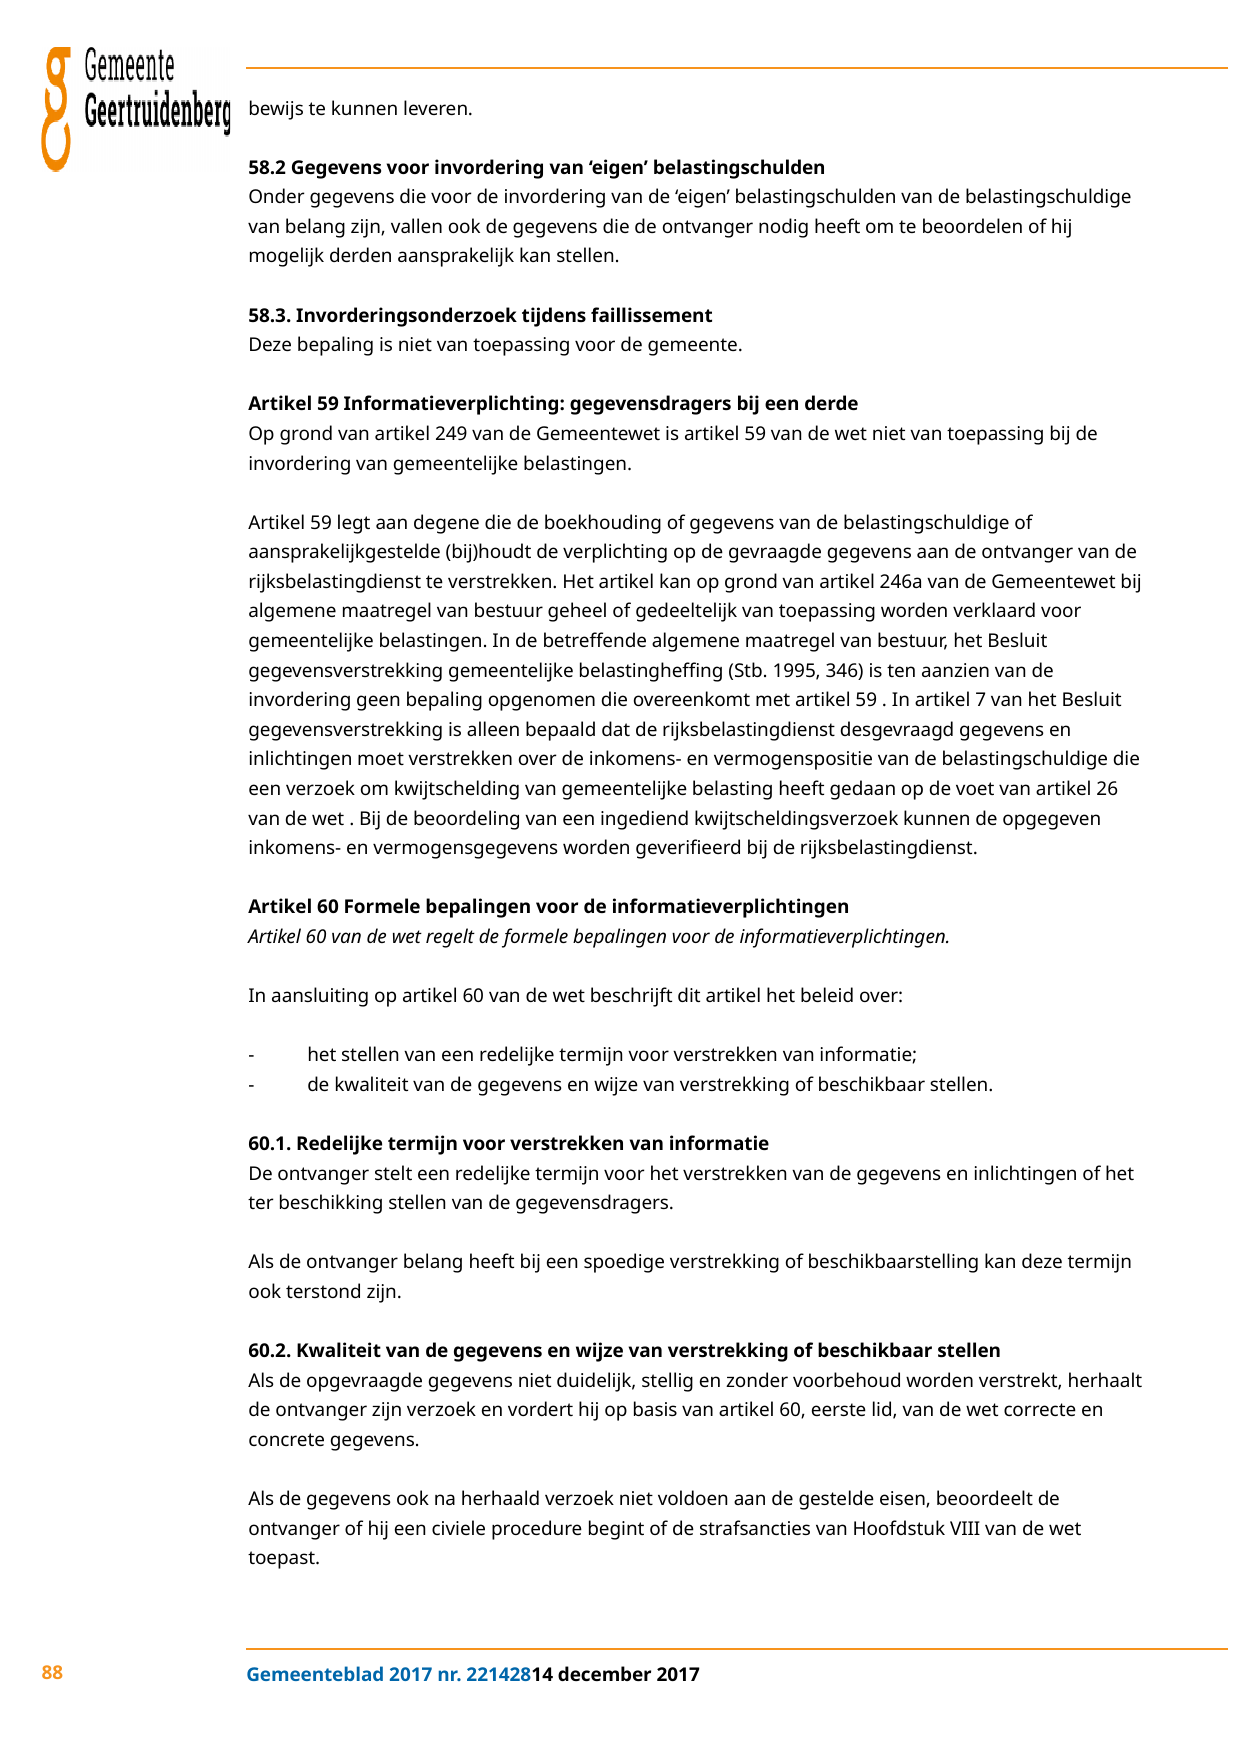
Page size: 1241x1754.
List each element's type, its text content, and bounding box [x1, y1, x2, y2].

text Deze bepaling is niet van toepassing voor de gemeente. [248, 331, 1152, 357]
text Op grond van artikel 249 van de Gemeentewet is artikel 59 van de wet niet van toepassing bij de invordering van gemeentelijke belastingen. [248, 420, 1152, 476]
text 58.3. Invorderingsonderzoek tijdens faillissement [248, 302, 1152, 328]
text De ontvanger stelt een redelijke termijn voor het verstrekken van de gegevens en inlichtingen of het ter beschikking stellen van de gegevensdragers. [248, 1160, 1152, 1215]
text In aansluiting op artikel 60 van de wet beschrijft dit artikel het beleid over: [248, 982, 1152, 1008]
text 60.2. Kwaliteit van de gegevens en wijze van verstrekking of beschikbaar stellen [248, 1337, 1152, 1363]
text Als de opgevraagde gegevens niet duidelijk, stellig en zonder voorbehoud worden verstrekt, herhaalt de ontvanger zijn verzoek en vordert hij op basis van artikel 60, eerste lid, van de wet correcte en concrete gegevens. [248, 1367, 1152, 1452]
list het stellen van een redelijke termijn voor verstrekken van informatie; [248, 1041, 1152, 1067]
text Artikel 60 Formele bepalingen voor de informatieverplichtingen [248, 893, 1152, 919]
list de kwaliteit van de gegevens en wijze van verstrekking of beschikbaar stellen. [248, 1071, 1152, 1097]
text Als de gegevens ook na herhaald verzoek niet voldoen aan de gestelde eisen, beoordeelt de ontvanger of hij een civiele procedure begint of de strafsancties van Hoofdstuk VIII van de wet toepast. [248, 1485, 1152, 1570]
picture [41, 47, 231, 172]
text Onder gegevens die voor de invordering van de ‘eigen’ belastingschulden van de belastingschuldige van belang zijn, vallen ook de gegevens die de ontvanger nodig heeft om te beoordelen of hij mogelijk derden aansprakelijk kan stellen. [248, 183, 1152, 268]
text Artikel 59 legt aan degene die de boekhouding of gegevens van de belastingschuldige of aansprakelijkgestelde (bij)houdt de verplichting op de gevraagde gegevens aan de ontvanger van de rijksbelastingdienst te verstrekken. Het artikel kan op grond van artikel 246a van de Gemeentewet bij algemene maatregel van bestuur geheel of gedeeltelijk van toepassing worden verklaard voor gemeentelijke belastingen. In de betreffende algemene maatregel van bestuur, het Besluit gegevensverstrekking gemeentelijke belastingheffing (Stb. 1995, 346) is ten aanzien van de invordering geen bepaling opgenomen die overeenkomt met artikel 59 . In artikel 7 van het Besluit gegevensverstrekking is alleen bepaald dat de rijksbelastingdienst desgevraagd gegevens en inlichtingen moet verstrekken over de inkomens- en vermogenspositie van de belastingschuldige die een verzoek om kwijtschelding van gemeentelijke belasting heeft gedaan op de voet van artikel 26 van de wet . Bij de beoordeling van een ingediend kwijtscheldingsverzoek kunnen de opgegeven inkomens- en vermogensgegevens worden geverifieerd bij de rijksbelastingdienst. [248, 509, 1152, 860]
text Als de ontvanger belang heeft bij een spoedige verstrekking of beschikbaarstelling kan deze termijn ook terstond zijn. [248, 1248, 1152, 1304]
text 60.1. Redelijke termijn voor verstrekken van informatie [248, 1130, 1152, 1156]
text Artikel 60 van de wet regelt de formele bepalingen voor de informatieverplichtingen. [248, 923, 1152, 949]
text 58.2 Gegevens voor invordering van ‘eigen’ belastingschulden [248, 154, 1152, 180]
text bewijs te kunnen leveren. [248, 95, 1152, 121]
text Artikel 59 Informatieverplichting: gegevensdragers bij een derde [248, 391, 1152, 416]
